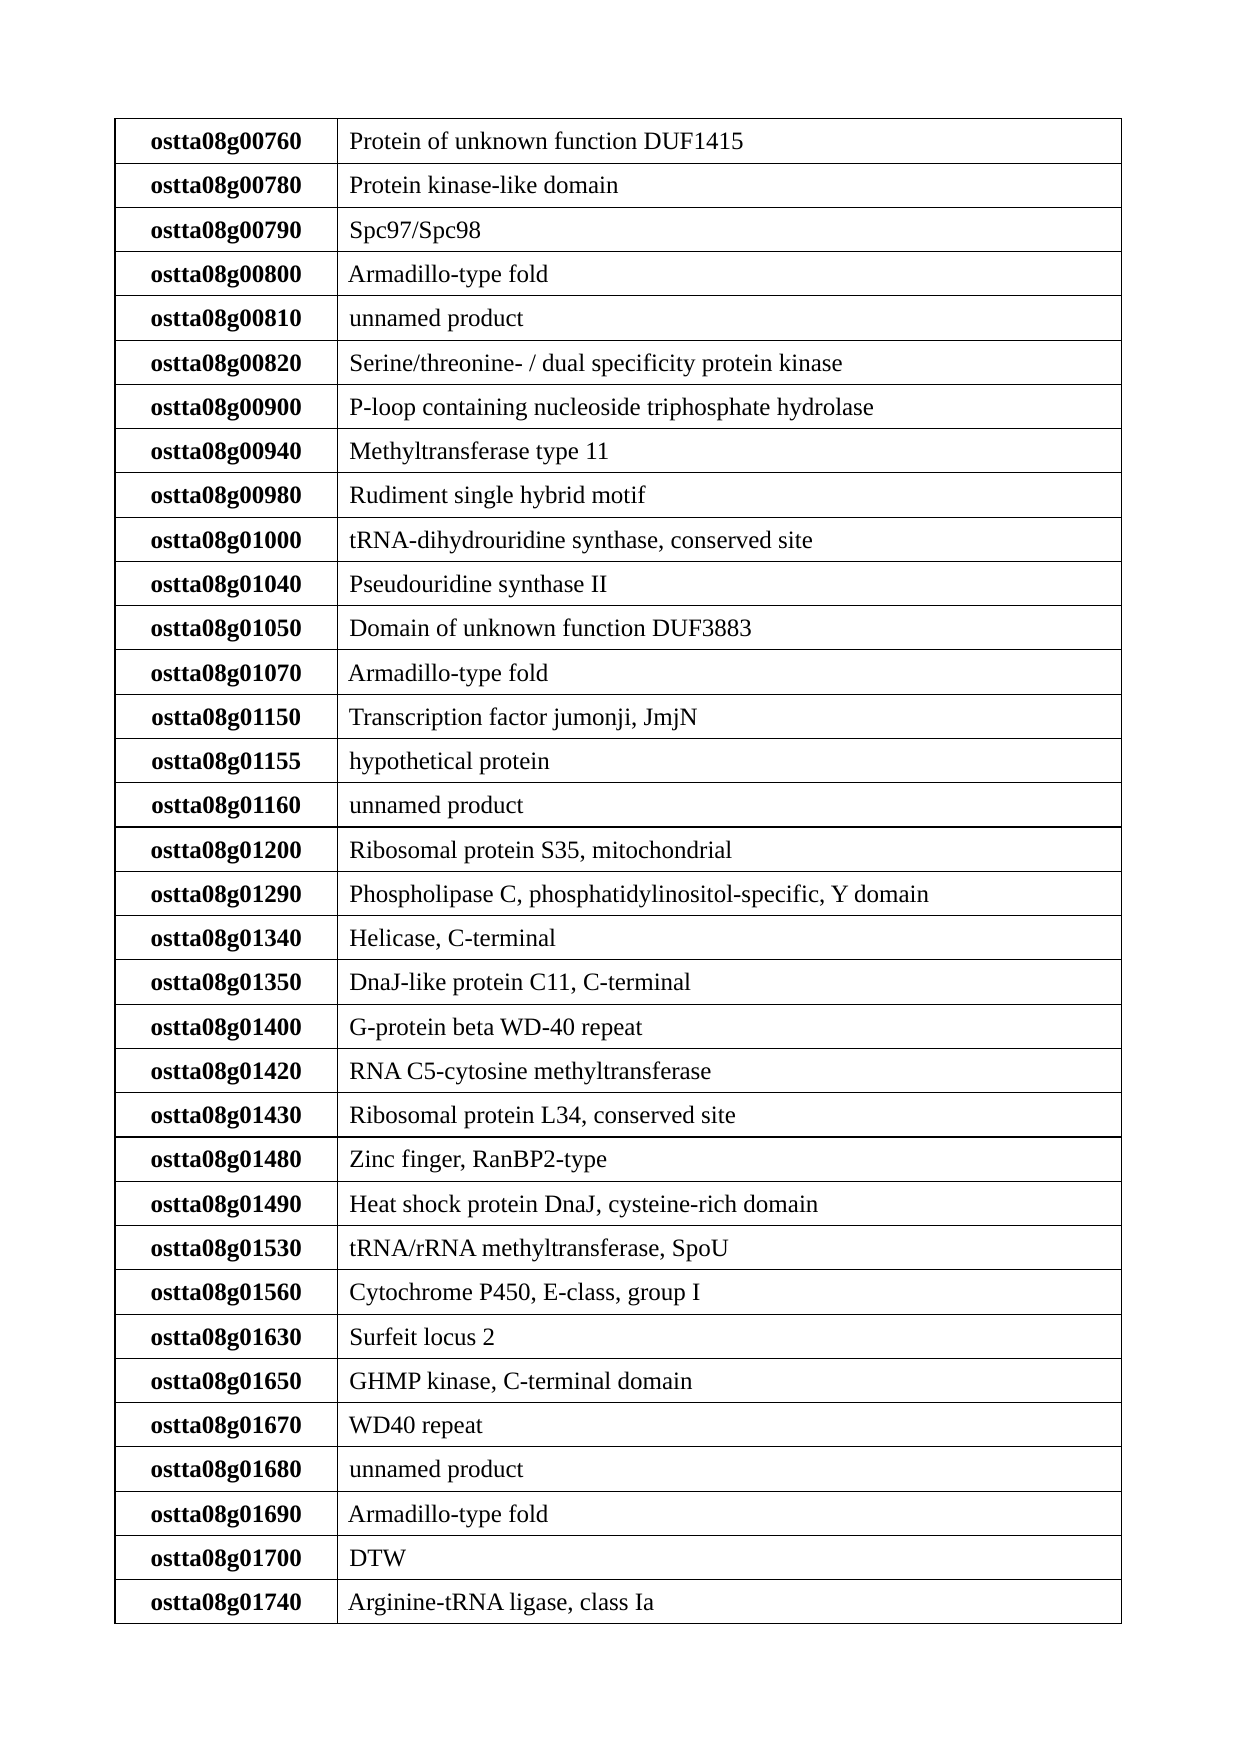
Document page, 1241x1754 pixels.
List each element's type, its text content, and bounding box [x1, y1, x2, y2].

table_cell ostta08g01290 [116, 872, 337, 915]
table_cell GHMP kinase, C-terminal domain [338, 1359, 1121, 1402]
table_cell [1122, 118, 1240, 162]
table_cell Arginine-tRNA ligase, class Ia [338, 1580, 1121, 1623]
table_cell unnamed product [338, 296, 1121, 339]
table_cell Methyltransferase type 11 [338, 429, 1121, 472]
table_cell ostta08g01200 [116, 828, 337, 871]
table_cell ostta08g01000 [116, 518, 337, 561]
table_cell ostta08g01070 [116, 650, 337, 694]
table_cell [1122, 1446, 1240, 1491]
table_cell DnaJ-like protein C11, C-terminal [338, 960, 1121, 1003]
table_cell ostta08g01670 [116, 1403, 337, 1446]
table_cell ostta08g01155 [116, 739, 337, 782]
table_cell [1122, 694, 1240, 738]
table_cell [1122, 1579, 1240, 1623]
table_cell ostta08g01050 [116, 606, 337, 649]
table_cell [1122, 915, 1240, 959]
table_cell [1122, 1314, 1240, 1358]
table_cell Helicase, C-terminal [338, 916, 1121, 959]
table_cell ostta08g01430 [116, 1093, 337, 1136]
table_cell [1122, 826, 1240, 871]
table_cell ostta08g00780 [116, 164, 337, 207]
table_cell ostta08g00900 [116, 385, 337, 428]
table_cell ostta08g01340 [116, 916, 337, 959]
table_cell unnamed product [338, 1447, 1121, 1491]
table_cell [1122, 1358, 1240, 1402]
table_cell [1122, 251, 1240, 295]
table_cell ostta08g01740 [116, 1580, 337, 1623]
table_cell [1122, 871, 1240, 915]
table_cell [1122, 340, 1240, 384]
table_cell [1122, 472, 1240, 517]
table_cell Armadillo-type fold [338, 252, 1121, 295]
table_cell [1122, 207, 1240, 251]
table_cell RNA C5-cytosine methyltransferase [338, 1049, 1121, 1092]
table_cell [1122, 1535, 1240, 1579]
table_cell [1122, 295, 1240, 339]
table_cell ostta08g00800 [116, 252, 337, 295]
table_cell [1122, 1402, 1240, 1446]
table_cell Pseudouridine synthase II [338, 562, 1121, 605]
table_cell P-loop containing nucleoside triphosphate hydrolase [338, 385, 1121, 428]
table_cell ostta08g01480 [116, 1138, 337, 1181]
table_cell [1122, 1269, 1240, 1313]
table_cell G-protein beta WD-40 repeat [338, 1005, 1121, 1048]
table_cell Armadillo-type fold [338, 1492, 1121, 1535]
table_cell WD40 repeat [338, 1403, 1121, 1446]
table_cell ostta08g01420 [116, 1049, 337, 1092]
table_cell Spc97/Spc98 [338, 208, 1121, 251]
table_cell ostta08g01690 [116, 1492, 337, 1535]
table_cell ostta08g00810 [116, 296, 337, 339]
table_cell [1122, 605, 1240, 649]
table_cell tRNA-dihydrouridine synthase, conserved site [338, 518, 1121, 561]
table_cell [1122, 517, 1240, 561]
table_cell [1122, 1225, 1240, 1269]
table_cell ostta08g00790 [116, 208, 337, 251]
table_cell [1122, 163, 1240, 207]
table_cell ostta08g01350 [116, 960, 337, 1003]
table_cell Protein kinase-like domain [338, 164, 1121, 207]
table_cell DTW [338, 1536, 1121, 1579]
table_cell ostta08g00980 [116, 473, 337, 517]
table_cell Cytochrome P450, E-class, group I [338, 1270, 1121, 1313]
table_cell Armadillo-type fold [338, 650, 1121, 694]
table_cell Ribosomal protein L34, conserved site [338, 1093, 1121, 1136]
table_cell [1122, 384, 1240, 428]
table_cell ostta08g01490 [116, 1182, 337, 1225]
table_cell Zinc finger, RanBP2-type [338, 1138, 1121, 1181]
table_cell [1122, 782, 1240, 826]
table_cell [1122, 1004, 1240, 1048]
table_cell ostta08g01630 [116, 1315, 337, 1358]
table_cell [1122, 649, 1240, 694]
table_cell ostta08g01400 [116, 1005, 337, 1048]
table_cell ostta08g01530 [116, 1226, 337, 1269]
table_cell unnamed product [338, 783, 1121, 826]
table_cell ostta08g01650 [116, 1359, 337, 1402]
table_cell [1122, 1181, 1240, 1225]
table_cell ostta08g01160 [116, 783, 337, 826]
table_cell [1122, 959, 1240, 1003]
table_cell ostta08g01560 [116, 1270, 337, 1313]
table_cell ostta08g00820 [116, 341, 337, 384]
table_cell [1122, 1491, 1240, 1535]
table_cell ostta08g01040 [116, 562, 337, 605]
table_cell ostta08g01700 [116, 1536, 337, 1579]
table_cell Serine/threonine- / dual specificity protein kinase [338, 341, 1121, 384]
table_cell [1122, 1136, 1240, 1181]
table_cell [1122, 1092, 1240, 1136]
table_cell Phospholipase C, phosphatidylinositol-specific, Y domain [338, 872, 1121, 915]
table_cell ostta08g01680 [116, 1447, 337, 1491]
table_cell Rudiment single hybrid motif [338, 473, 1121, 517]
table_cell ostta08g00940 [116, 429, 337, 472]
table_cell [1122, 428, 1240, 472]
table_cell Ribosomal protein S35, mitochondrial [338, 828, 1121, 871]
table_cell Heat shock protein DnaJ, cysteine-rich domain [338, 1182, 1121, 1225]
table_cell Protein of unknown function DUF1415 [338, 119, 1121, 162]
table_cell [1122, 561, 1240, 605]
table_cell Surfeit locus 2 [338, 1315, 1121, 1358]
table_cell Domain of unknown function DUF3883 [338, 606, 1121, 649]
table_cell [1122, 738, 1240, 782]
table_cell [1122, 1048, 1240, 1092]
table_cell hypothetical protein [338, 739, 1121, 782]
table_cell Transcription factor jumonji, JmjN [338, 695, 1121, 738]
table_cell ostta08g00760 [116, 119, 337, 162]
table_cell tRNA/rRNA methyltransferase, SpoU [338, 1226, 1121, 1269]
table_cell ostta08g01150 [116, 695, 337, 738]
